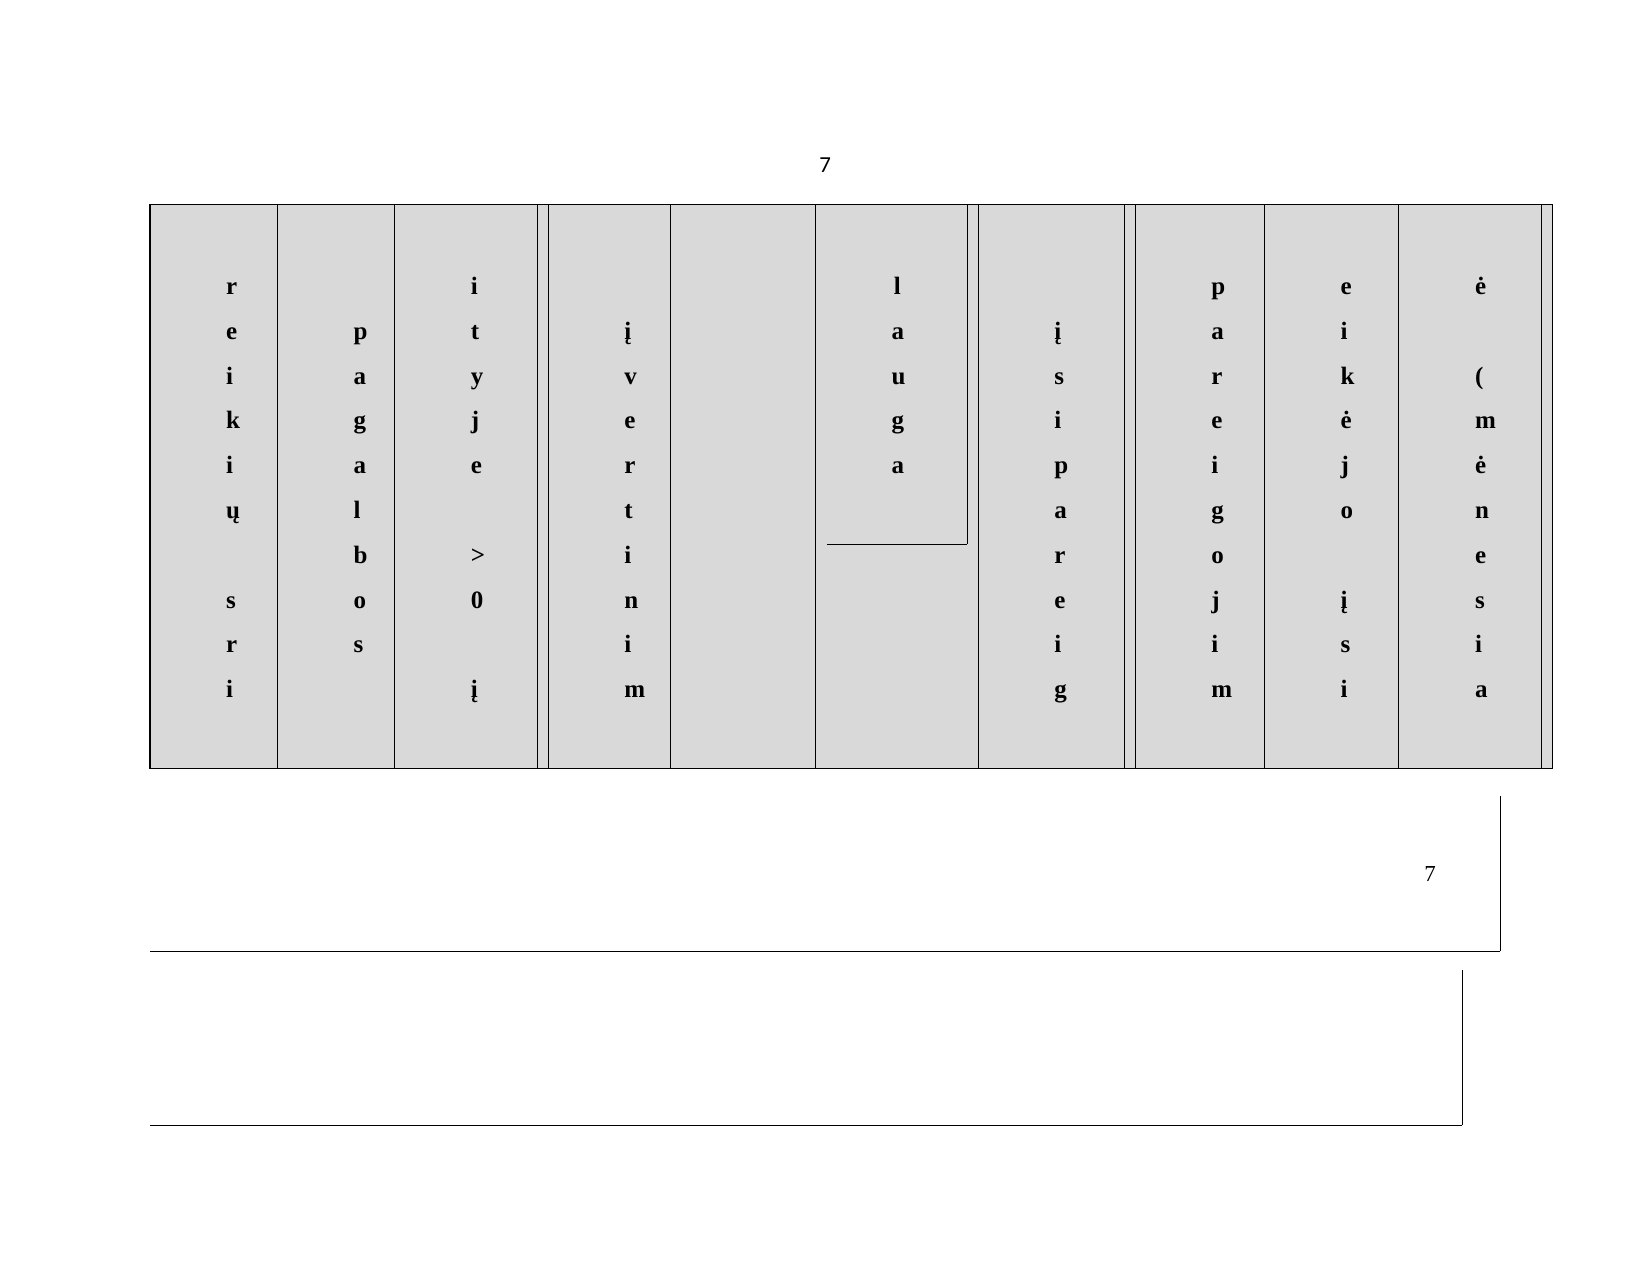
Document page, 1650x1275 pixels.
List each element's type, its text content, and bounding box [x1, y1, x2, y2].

table_cell [538, 205, 548, 768]
table_cell pagalbos [278, 205, 394, 768]
table_cell [1542, 205, 1552, 768]
table_cell [671, 205, 815, 768]
table_cell pareigojim [1136, 205, 1264, 768]
table_cell įsipareig [979, 205, 1124, 768]
table_cell lauga [816, 205, 978, 768]
table_cell reikių sri [151, 205, 277, 768]
table_cell įvertinim [549, 205, 670, 768]
table_cell [1125, 205, 1135, 768]
table_cell ė (mėnesia [1399, 205, 1541, 768]
table_cell ityje >0 į [395, 205, 537, 768]
table_cell eikėjo įsi [1265, 205, 1398, 768]
